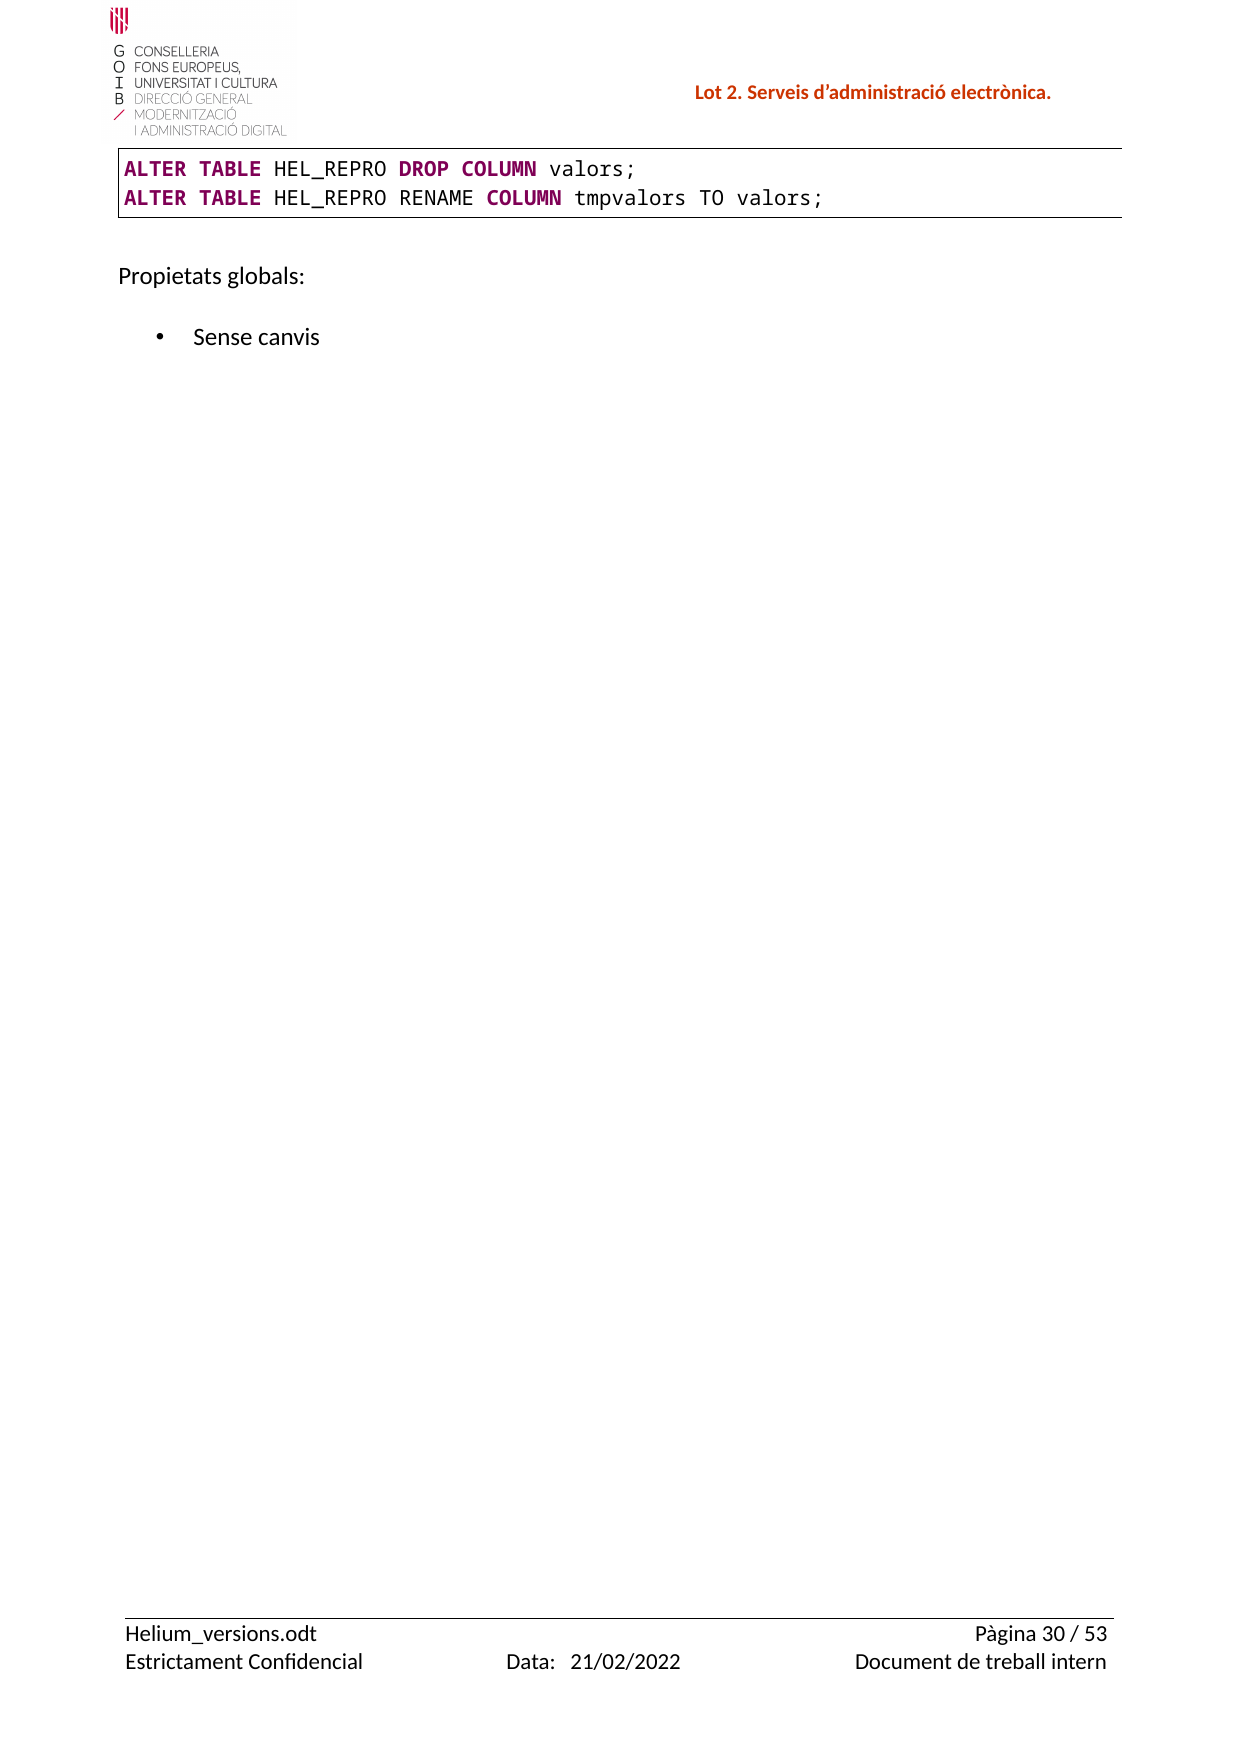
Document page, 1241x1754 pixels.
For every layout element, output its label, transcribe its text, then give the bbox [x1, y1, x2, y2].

picture [100, 0, 297, 144]
list Sense canvis [156, 322, 1122, 352]
text Propietats globals: [118, 261, 1122, 291]
table_header ALTER TABLE HEL_REPRO DROP COLUMN valors; ALTER TABLE HEL_REPRO RENAME COLUMN tmpvalors TO valors; [119, 149, 1122, 217]
